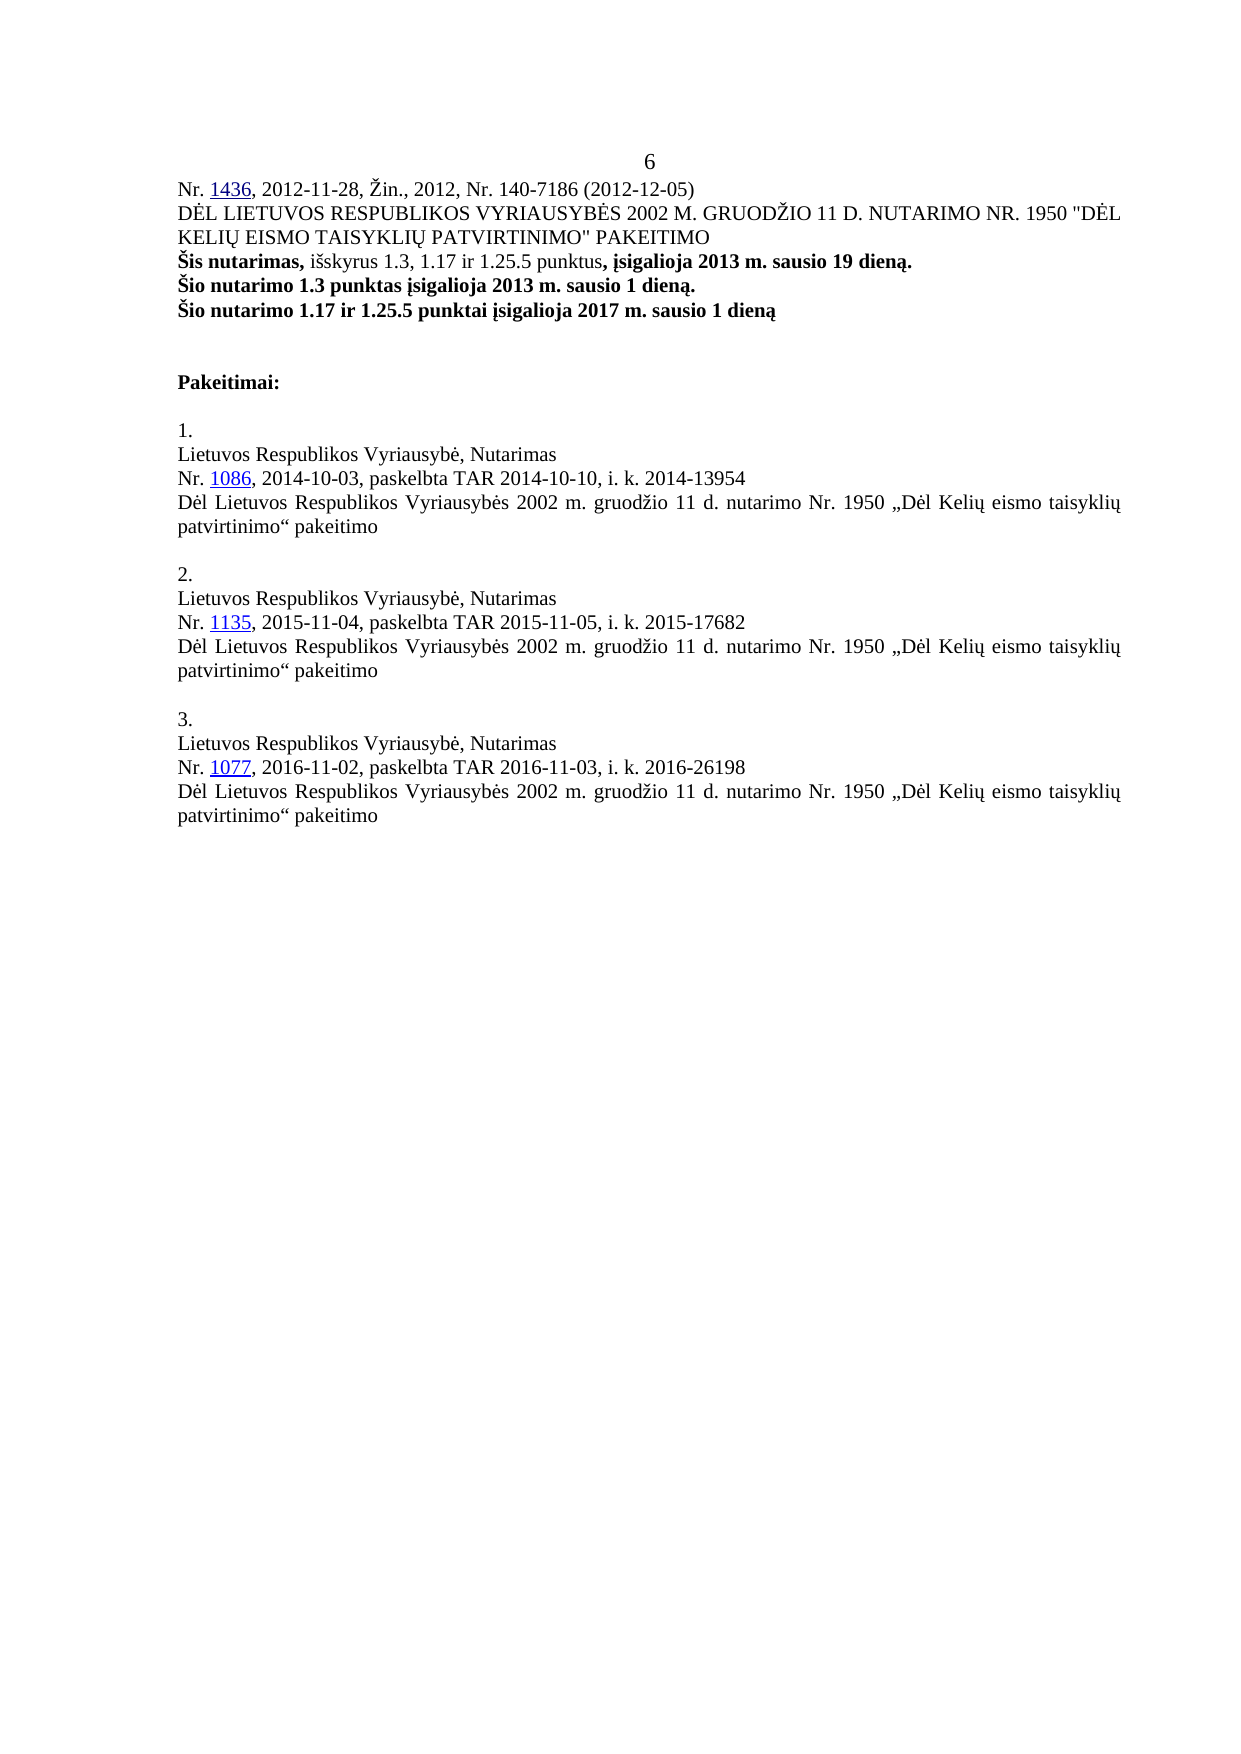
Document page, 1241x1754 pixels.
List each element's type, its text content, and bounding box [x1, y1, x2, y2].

text 1. [177, 418, 1122, 442]
text 3. [177, 707, 1122, 731]
text Dėl Lietuvos Respublikos Vyriausybės 2002 m. gruodžio 11 d. nutarimo Nr. 1950 „Dėl Kelių eismo taisyklių patvirtinimo“ pakeitimo [177, 779, 1122, 827]
text Lietuvos Respublikos Vyriausybė, Nutarimas [177, 586, 1122, 610]
text Šis nutarimas, išskyrus 1.3, 1.17 ir 1.25.5 punktus, įsigalioja 2013 m. sausio 19 dieną. [177, 249, 1122, 273]
text DĖL LIETUVOS RESPUBLIKOS VYRIAUSYBĖS 2002 M. GRUODŽIO 11 D. NUTARIMO NR. 1950 "DĖL KELIŲ EISMO TAISYKLIŲ PATVIRTINIMO" PAKEITIMO [177, 201, 1122, 249]
text Nr. 1135, 2015-11-04, paskelbta TAR 2015-11-05, i. k. 2015-17682 [177, 610, 1122, 634]
text 2. [177, 562, 1122, 586]
text Dėl Lietuvos Respublikos Vyriausybės 2002 m. gruodžio 11 d. nutarimo Nr. 1950 „Dėl Kelių eismo taisyklių patvirtinimo“ pakeitimo [177, 634, 1122, 682]
text Nr. 1436, 2012-11-28, Žin., 2012, Nr. 140-7186 (2012-12-05) [177, 177, 1122, 201]
text Nr. 1077, 2016-11-02, paskelbta TAR 2016-11-03, i. k. 2016-26198 [177, 755, 1122, 779]
text Lietuvos Respublikos Vyriausybė, Nutarimas [177, 731, 1122, 755]
text Nr. 1086, 2014-10-03, paskelbta TAR 2014-10-10, i. k. 2014-13954 [177, 466, 1122, 490]
text Šio nutarimo 1.17 ir 1.25.5 punktai įsigalioja 2017 m. sausio 1 dieną [177, 297, 1122, 322]
text Pakeitimai: [177, 370, 1122, 394]
text Dėl Lietuvos Respublikos Vyriausybės 2002 m. gruodžio 11 d. nutarimo Nr. 1950 „Dėl Kelių eismo taisyklių patvirtinimo“ pakeitimo [177, 490, 1122, 538]
text Šio nutarimo 1.3 punktas įsigalioja 2013 m. sausio 1 dieną. [177, 273, 1122, 297]
text Lietuvos Respublikos Vyriausybė, Nutarimas [177, 442, 1122, 466]
